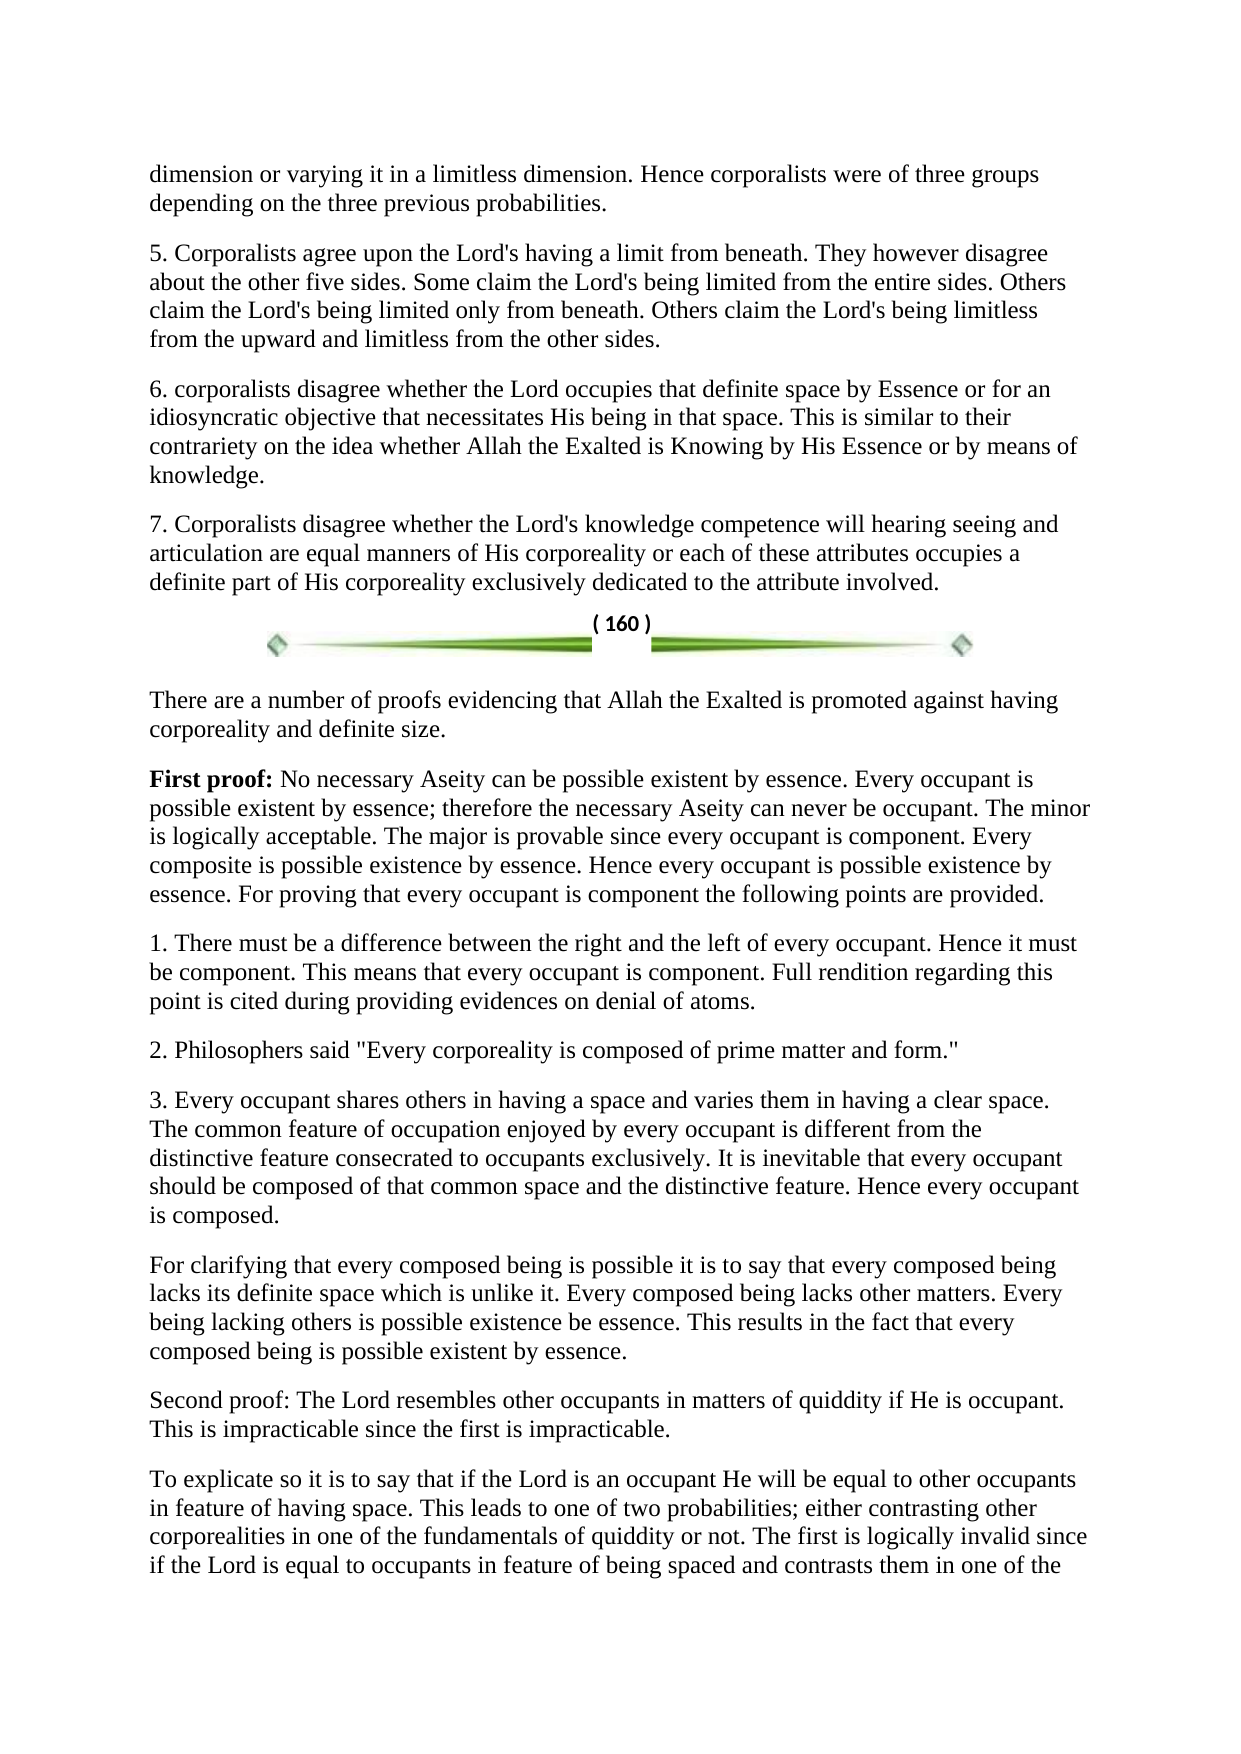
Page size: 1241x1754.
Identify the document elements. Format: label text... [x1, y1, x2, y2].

table_header ( 160 ) There are a number of proofs evidencing that Allah the Exalted is promoted against having corporeality and definite size. First proof: No necessary Aseity can be possible existent by essence. Every occupant is possible existent by essence; therefore the necessary Aseity can never be occupant. The minor is logically acceptable. The major is provable since every occupant is component. Every composite is possible existence by essence. Hence every occupant is possible existence by essence. For proving that every occupant is component the following points are provided. 1. There must be a difference between the right and the left of every occupant. Hence it must be component. This means that every occupant is component. Full rendition regarding this point is cited during providing evidences on denial of atoms. 2. Philosophers said "Every corporeality is composed of prime matter and form." 3. Every occupant shares others in having a space and varies them in having a clear space. The common feature of occupation enjoyed by every occupant is different from the distinctive feature consecrated to occupants exclusively. It is inevitable that every occupant should be composed of that common space and the distinctive feature. Hence every occupant is composed. For clarifying that every composed being is possible it is to say that every composed being lacks its definite space which is unlike it. Every composed being lacks other matters. Every being lacking others is possible existence be essence. This results in the fact that every composed being is possible existent by essence. Second proof: The Lord resembles other occupants in matters of quiddity if He is occupant. This is impracticable since the first is impracticable. To explicate so it is to say that if the Lord is an occupant He will be equal to other occupants in feature of having space. This leads to one of two probabilities; either contrasting other corporealities in one of the fundamentals of quiddity or not. The first is logically invalid since if the Lord is equal to occupants in feature of being spaced and contrasts them in one of the [148, 608, 1093, 1581]
table_header dimension or varying it in a limitless dimension. Hence corporalists were of three groups depending on the three previous probabilities. 5. Corporalists agree upon the Lord's having a limit from beneath. They however disagree about the other five sides. Some claim the Lord's being limited from the entire sides. Others claim the Lord's being limited only from beneath. Others claim the Lord's being limitless from the upward and limitless from the other sides. 6. corporalists disagree whether the Lord occupies that definite space by Essence or for an idiosyncratic objective that necessitates His being in that space. This is similar to their contrariety on the idea whether Allah the Exalted is Knowing by His Essence or by means of knowledge. 7. Corporalists disagree whether the Lord's knowledge competence will hearing seeing and articulation are equal manners of His corporeality or each of these attributes occupies a definite part of His corporeality exclusively dedicated to the attribute involved. [148, 148, 1093, 608]
